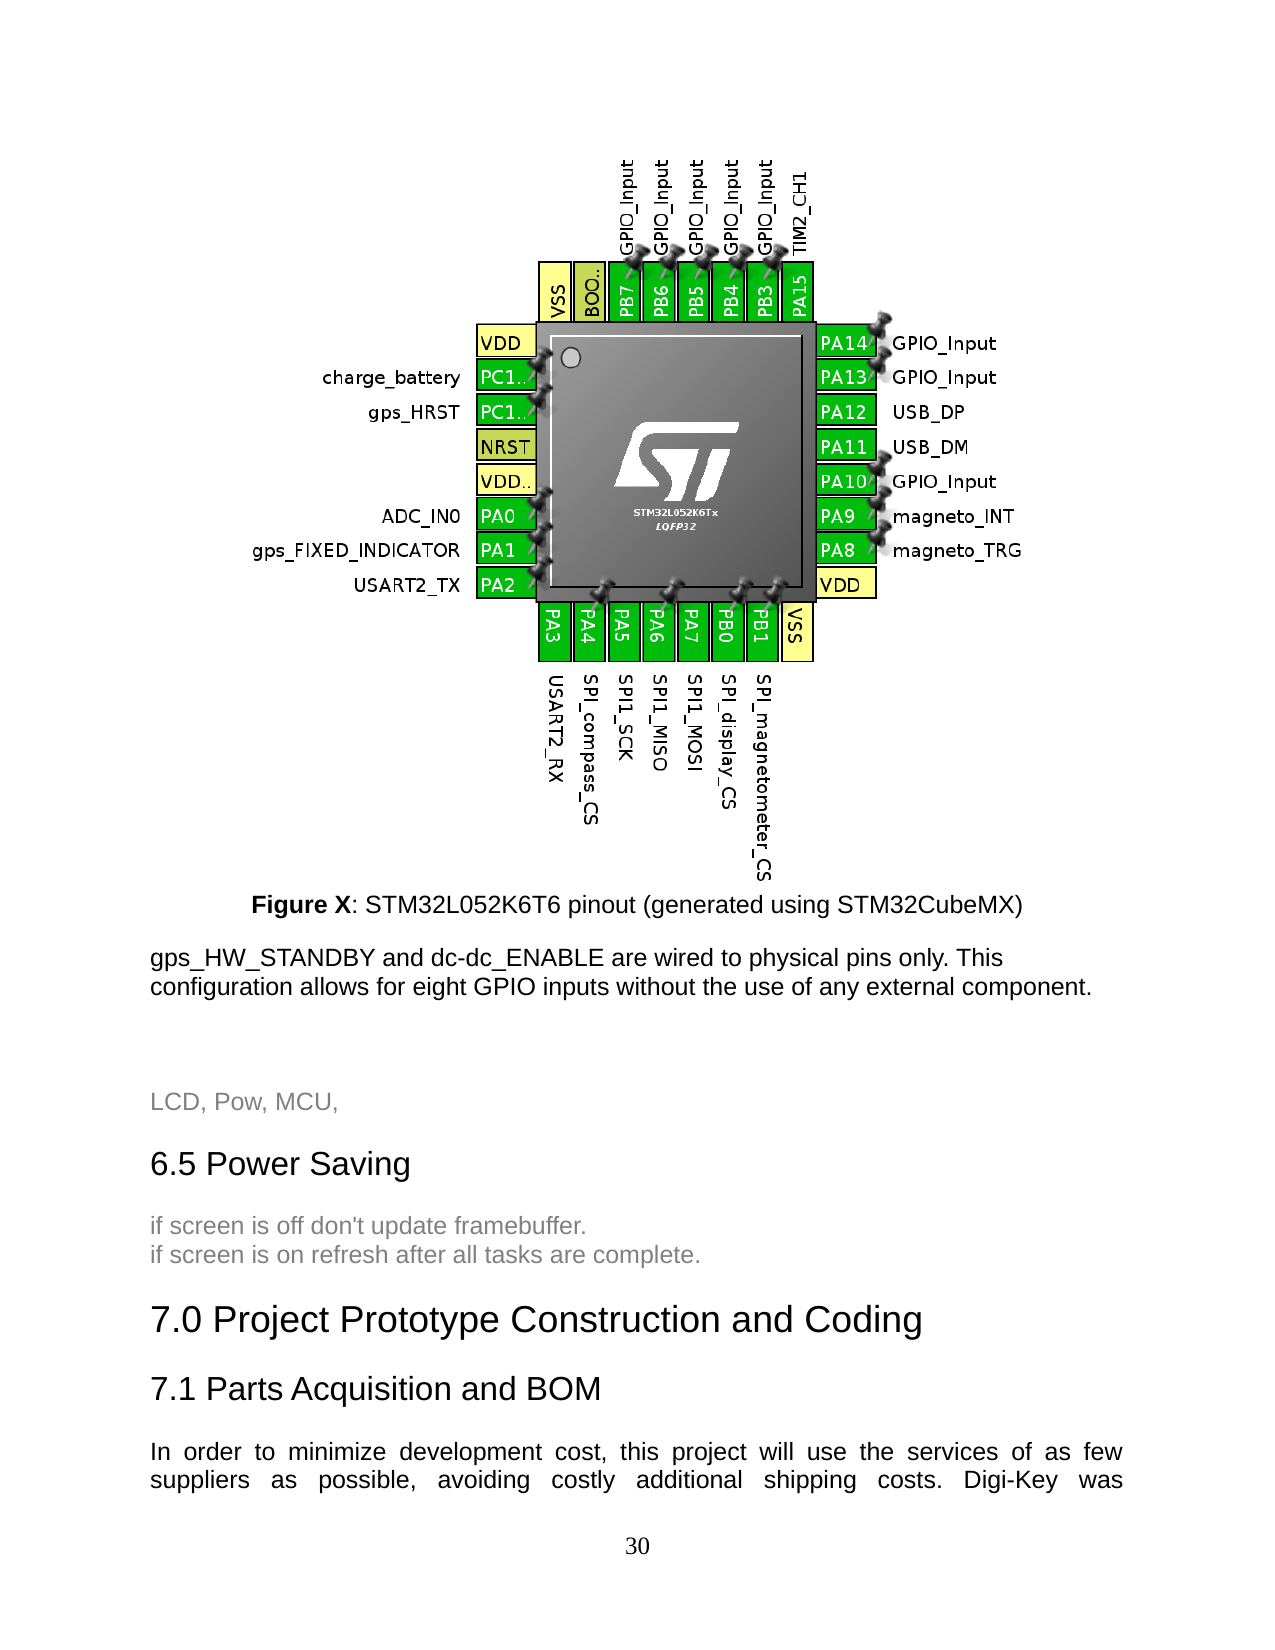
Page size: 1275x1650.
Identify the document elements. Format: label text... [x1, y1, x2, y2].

text 7.0 Project Prototype Construction and Coding [150, 1297, 1125, 1341]
text if screen is off don't update framebuffer. [150, 1211, 1125, 1240]
text LCD, Pow, MCU, [150, 1086, 1125, 1115]
text if screen is on refresh after all tasks are complete. [150, 1240, 1125, 1269]
text In order to minimize development cost, this project will use the services of as few suppliers as possible, avoiding costly additional shipping costs. Digi-Key was [150, 1436, 1125, 1494]
text Figure X: STM32L052K6T6 pinout (generated using STM32CubeMX) [150, 890, 1125, 919]
text 6.5 Power Saving [150, 1144, 1125, 1182]
text gps_HW_STANDBY and dc-dc_ENABLE are wired to physical pins only. This configuration allows for eight GPIO inputs without the use of any external component. [150, 943, 1125, 1000]
text 7.1 Parts Acquisition and BOM [150, 1369, 1125, 1408]
picture [244, 150, 1031, 890]
